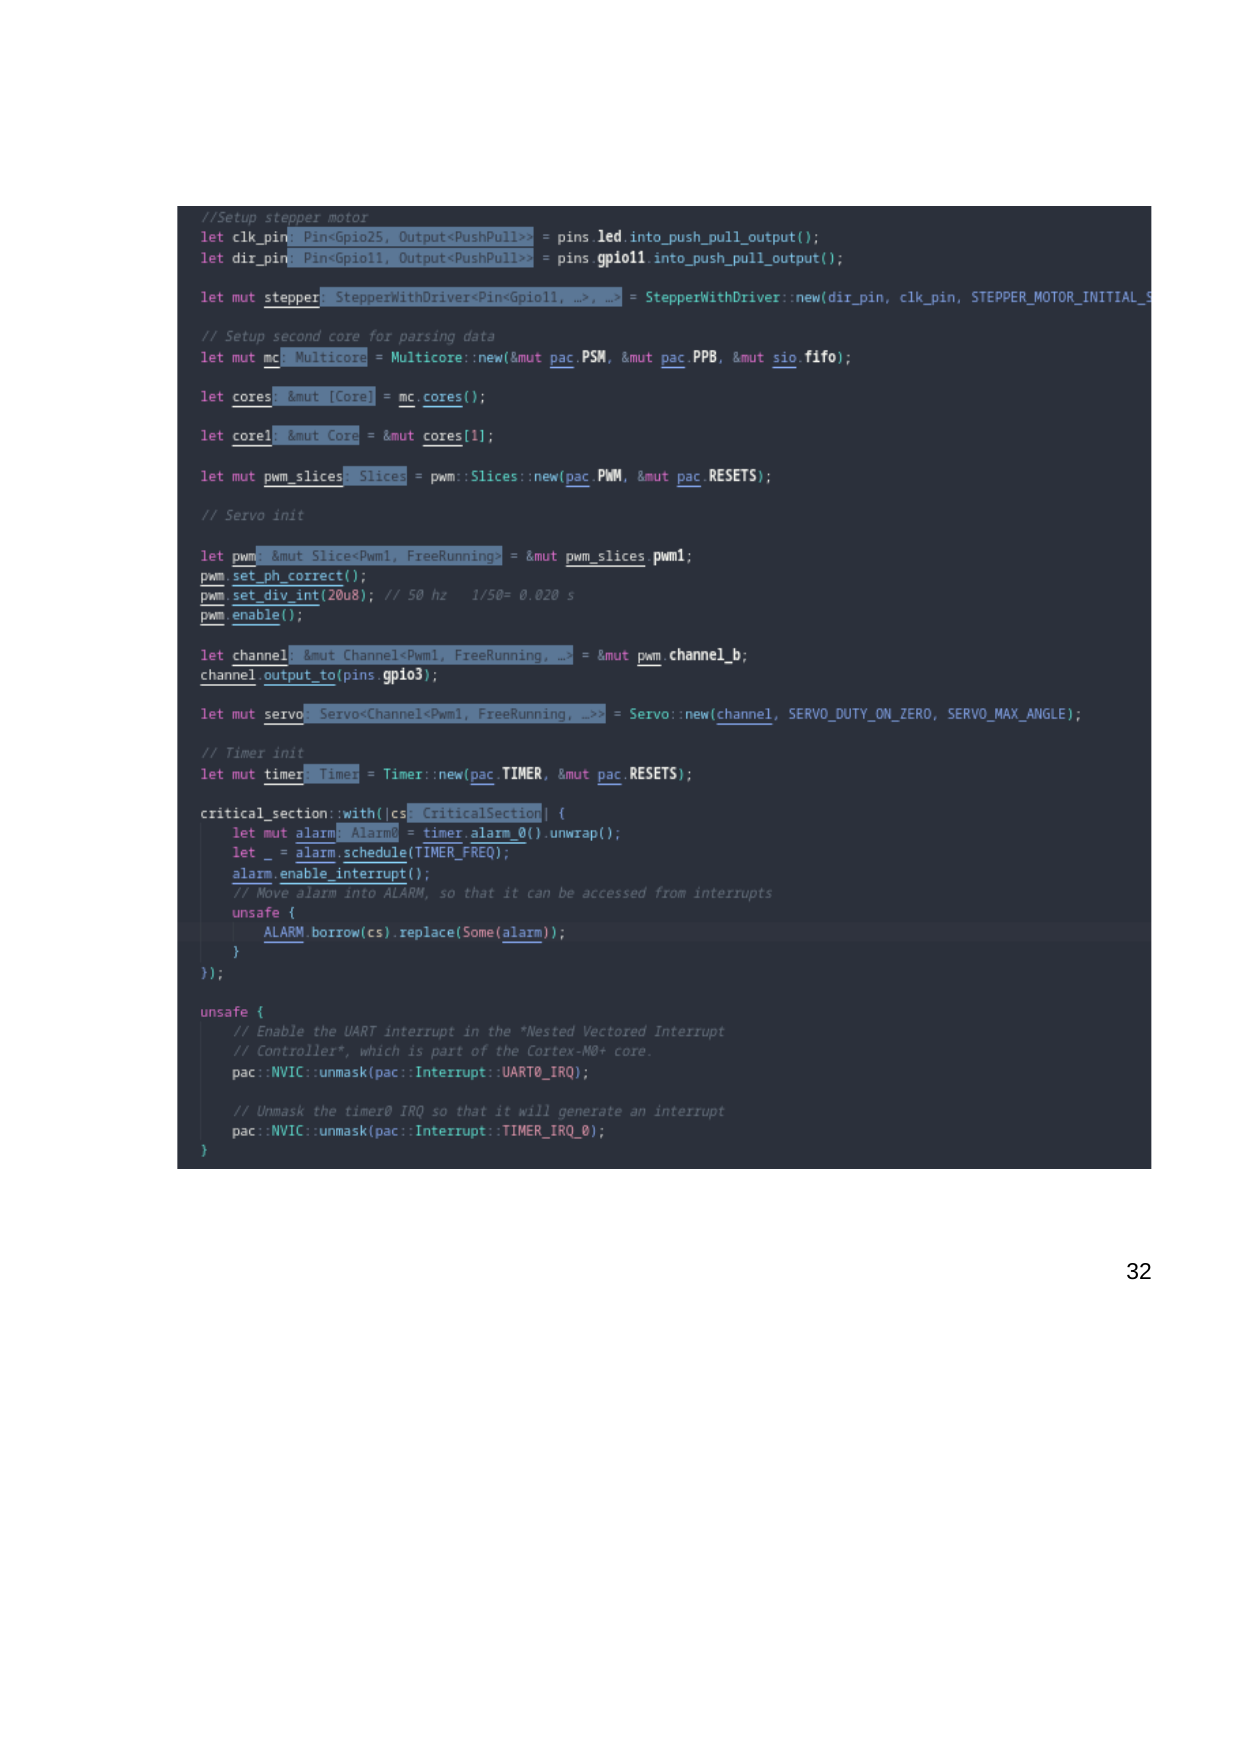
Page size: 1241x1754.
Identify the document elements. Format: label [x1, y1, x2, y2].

picture [177, 206, 1152, 1169]
